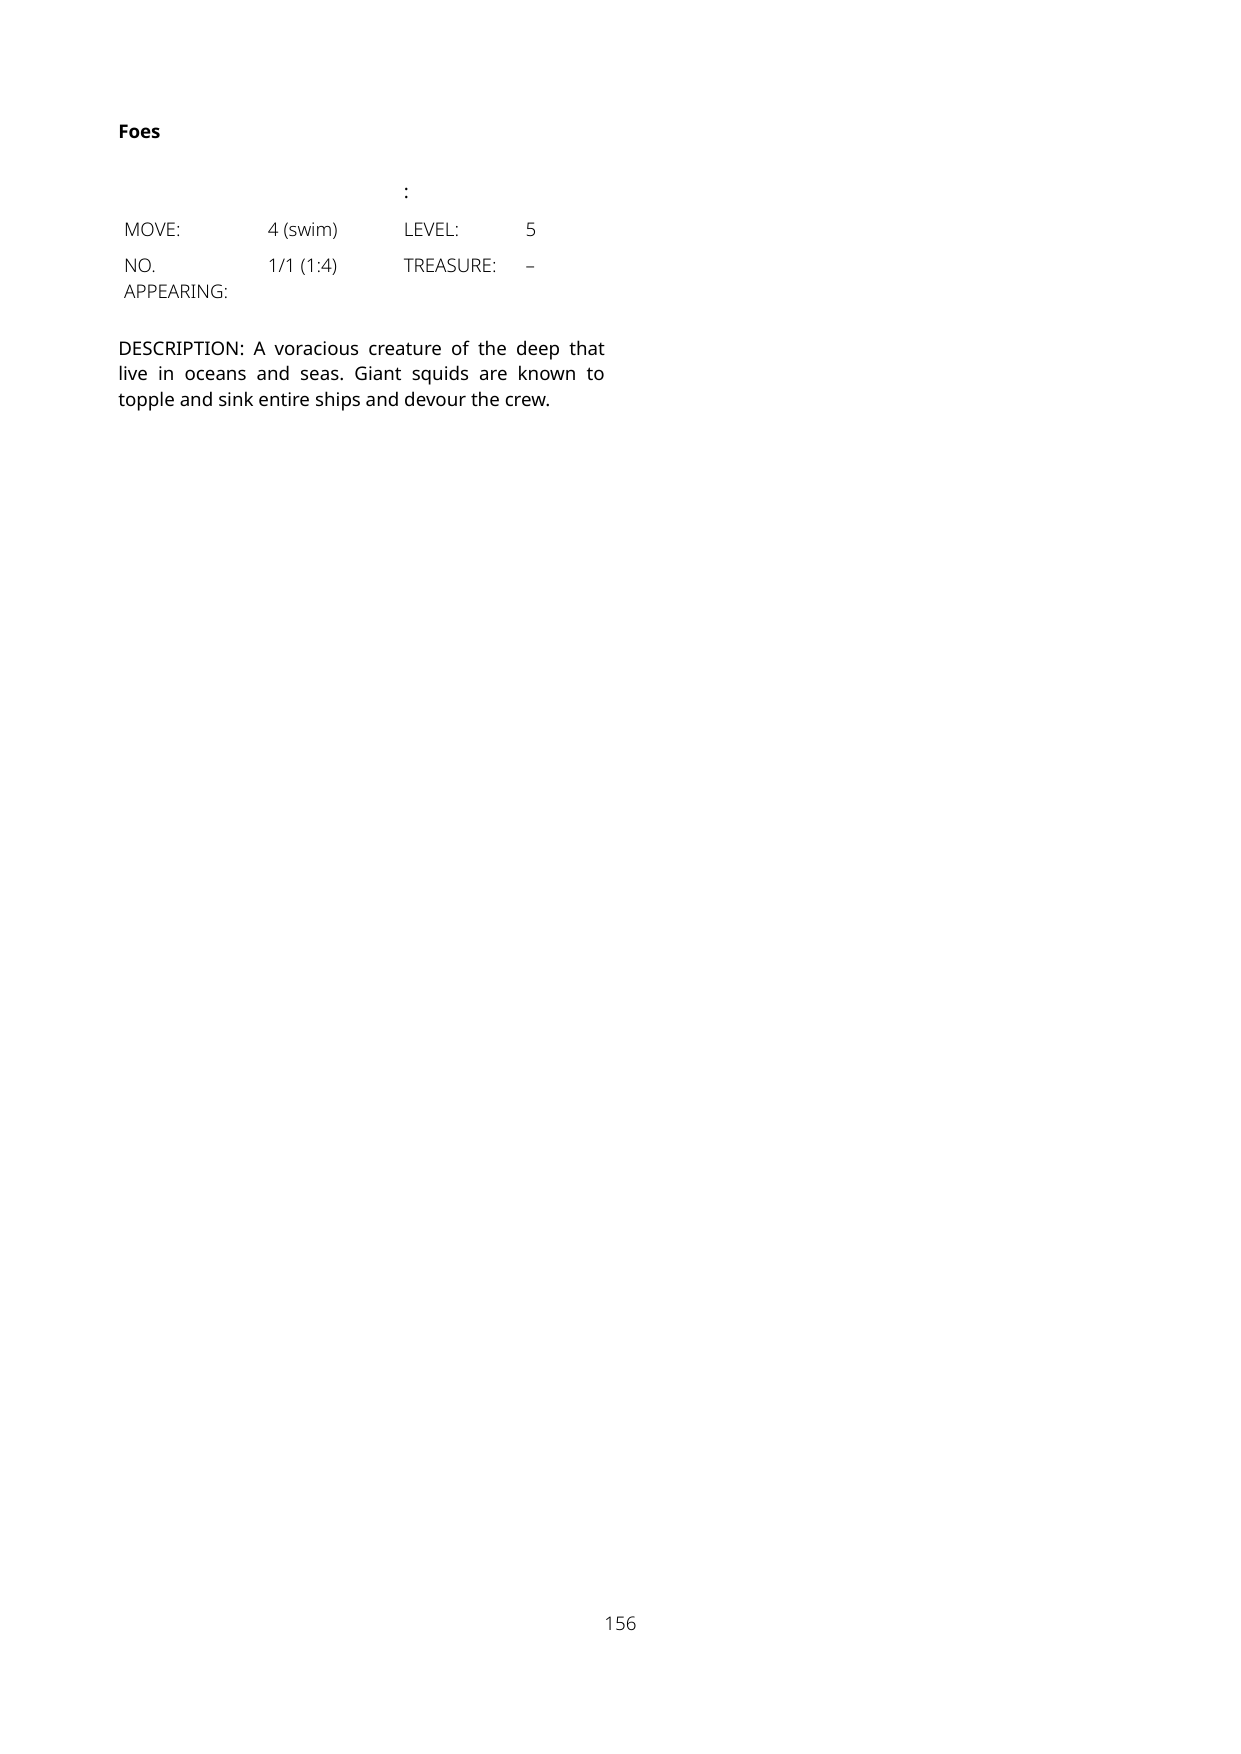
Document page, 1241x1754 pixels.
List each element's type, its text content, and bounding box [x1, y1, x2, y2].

table_cell LEVEL: [398, 210, 520, 247]
table_cell MOVE: [118, 210, 262, 247]
table_cell 5 [520, 210, 606, 247]
table_cell [118, 173, 262, 210]
table_cell TREASURE: [398, 247, 520, 309]
table_cell NO. APPEARING: [118, 247, 262, 309]
table_cell [262, 173, 398, 210]
table_cell – [520, 247, 606, 309]
table_cell : [398, 173, 520, 210]
table_cell 1/1 (1:4) [262, 247, 398, 309]
table_cell [520, 173, 606, 210]
table_cell 4 (swim) [262, 210, 398, 247]
text DESCRIPTION: A voracious creature of the deep that live in oceans and seas. Giant squids are known to topple and sink entire ships and devour the crew. [118, 309, 605, 412]
